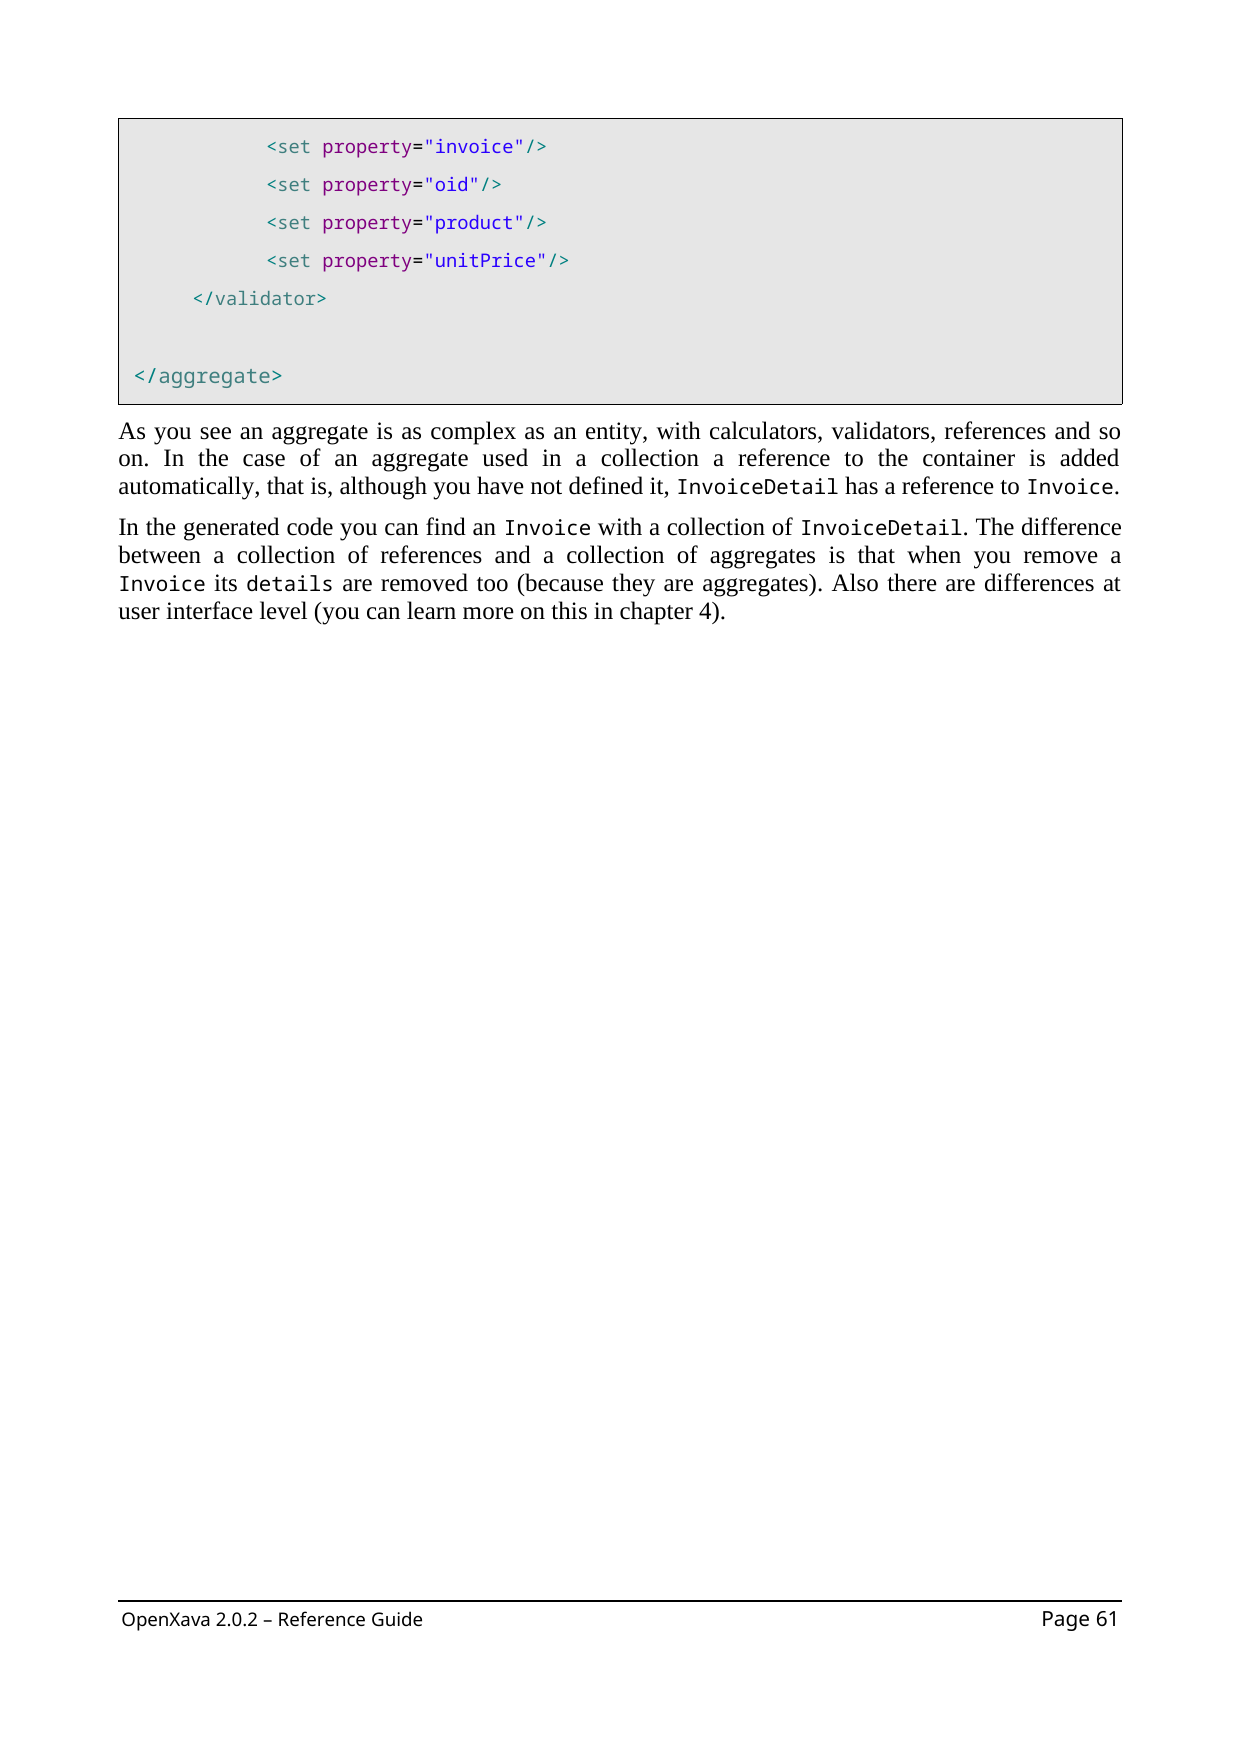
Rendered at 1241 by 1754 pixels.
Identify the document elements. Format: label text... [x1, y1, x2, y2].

text </validator> [119, 270, 1122, 308]
text <set property="product"/> [119, 194, 1122, 232]
text In the generated code you can find an Invoice with a collection of InvoiceDetail. The difference between a collection of references and a collection of aggregates is that when you remove a Invoice its details are removed too (because they are aggregates). Also there are differences at user interface level (you can learn more on this in chapter 4). [118, 513, 1122, 625]
text <set property="oid"/> [119, 156, 1122, 194]
text <set property="unitPrice"/> [119, 232, 1122, 270]
text <set property="invoice"/> [119, 119, 1122, 156]
text As you see an aggregate is as complex as an entity, with calculators, validators, references and so on. In the case of an aggregate used in a collection a reference to the container is added automatically, that is, although you have not defined it, InvoiceDetail has a reference to Invoice. [118, 417, 1122, 500]
text </aggregate> [119, 346, 1122, 404]
